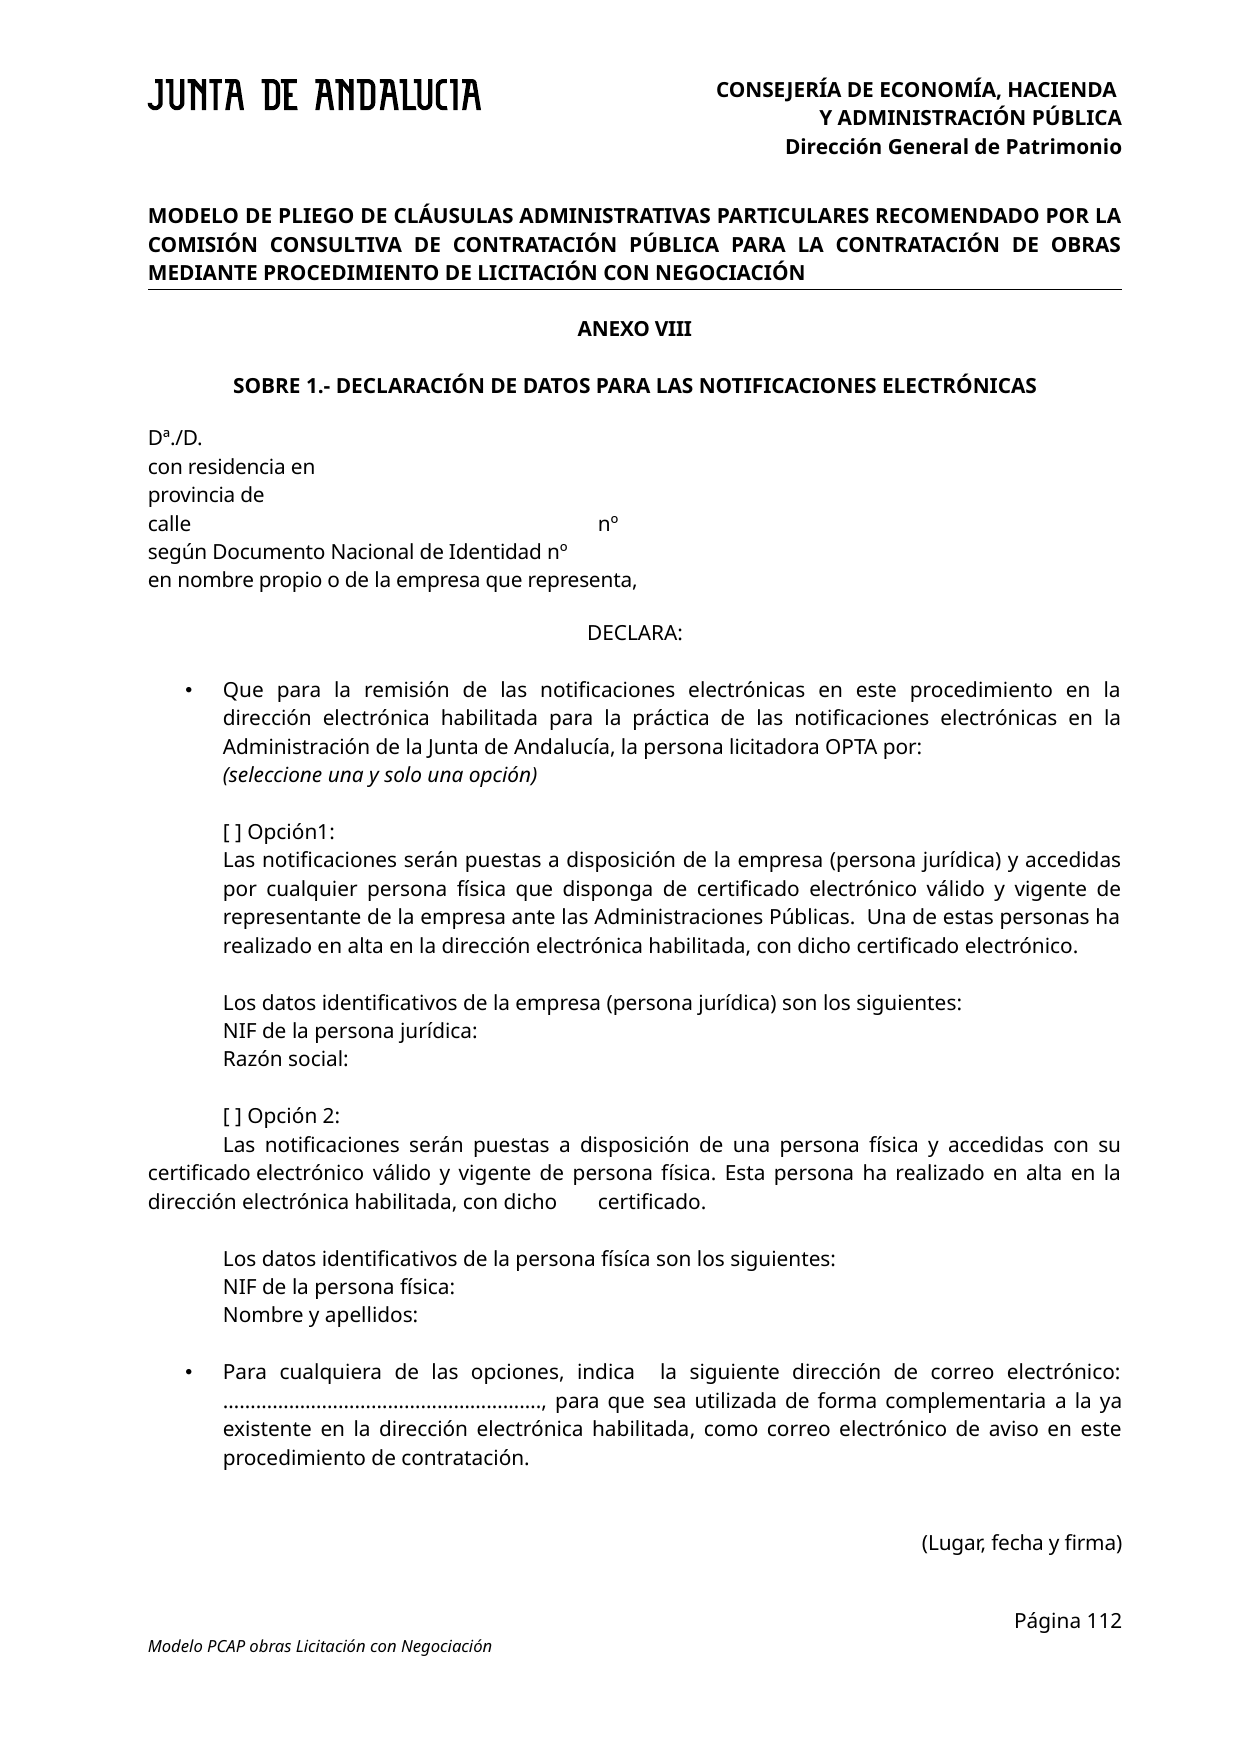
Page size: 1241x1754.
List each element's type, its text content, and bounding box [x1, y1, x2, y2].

text Los datos identificativos de la empresa (persona jurídica) son los siguientes: [148, 988, 1122, 1016]
text ANEXO VIII [148, 314, 1122, 342]
text [ ] Opción1: [148, 817, 1122, 846]
text DECLARA: [148, 618, 1122, 646]
text en nombre propio o de la empresa que representa, [148, 566, 1196, 594]
text Los datos identificativos de la persona físíca son los siguientes: [148, 1244, 1122, 1272]
text NIF de la persona física: [148, 1272, 1122, 1301]
text [ ] Opción 2: [148, 1101, 1122, 1130]
text Razón social: [148, 1044, 1122, 1073]
text según Documento Nacional de Identidad nº [148, 537, 1196, 566]
text provincia de [148, 480, 1196, 509]
text Las notificaciones serán puestas a disposición de la empresa (persona jurídica) y accedidas por cualquier persona física que disponga de certificado electrónico válido y vigente de representante de la empresa ante las Administraciones Públicas. Una de estas personas ha realizado en alta en la dirección electrónica habilitada, con dicho certificado electrónico. [223, 846, 1122, 959]
text SOBRE 1.- DECLARACIÓN DE DATOS PARA LAS NOTIFICACIONES ELECTRÓNICAS [148, 371, 1122, 399]
list (Lugar, fecha y firma) [523, 1528, 1122, 1556]
list Para cualquiera de las opciones, indica la siguiente dirección de correo electrónico:…………………………………………………., para que sea utilizada de forma complementaria a la ya existente en la dirección electrónica habilitada, como correo electrónico de aviso en este procedimiento de contratación. [185, 1357, 1122, 1471]
text Dª./D. [148, 423, 1196, 452]
text MODELO DE PLIEGO DE CLÁUSULAS ADMINISTRATIVAS PARTICULARES RECOMENDADO POR LA COMISIÓN CONSULTIVA DE CONTRATACIÓN PÚBLICA PARA LA CONTRATACIÓN DE OBRAS MEDIANTE PROCEDIMIENTO DE LICITACIÓN CON NEGOCIACIÓN [148, 201, 1122, 289]
text NIF de la persona jurídica: [148, 1016, 1122, 1044]
text Nombre y apellidos: [148, 1301, 1122, 1329]
text Las notificaciones serán puestas a disposición de una persona física y accedidas con su certificado electrónico válido y vigente de persona física. Esta persona ha realizado en alta en la dirección electrónica habilitada, con dicho certificado. [148, 1130, 1122, 1215]
text (seleccione una y solo una opción) [148, 760, 1122, 789]
list Que para la remisión de las notificaciones electrónicas en este procedimiento en la dirección electrónica habilitada para la práctica de las notificaciones electrónicas en la Administración de la Junta de Andalucía, la persona licitadora OPTA por: [185, 675, 1122, 760]
text calle nº [148, 509, 1196, 537]
text con residencia en [148, 452, 1196, 480]
